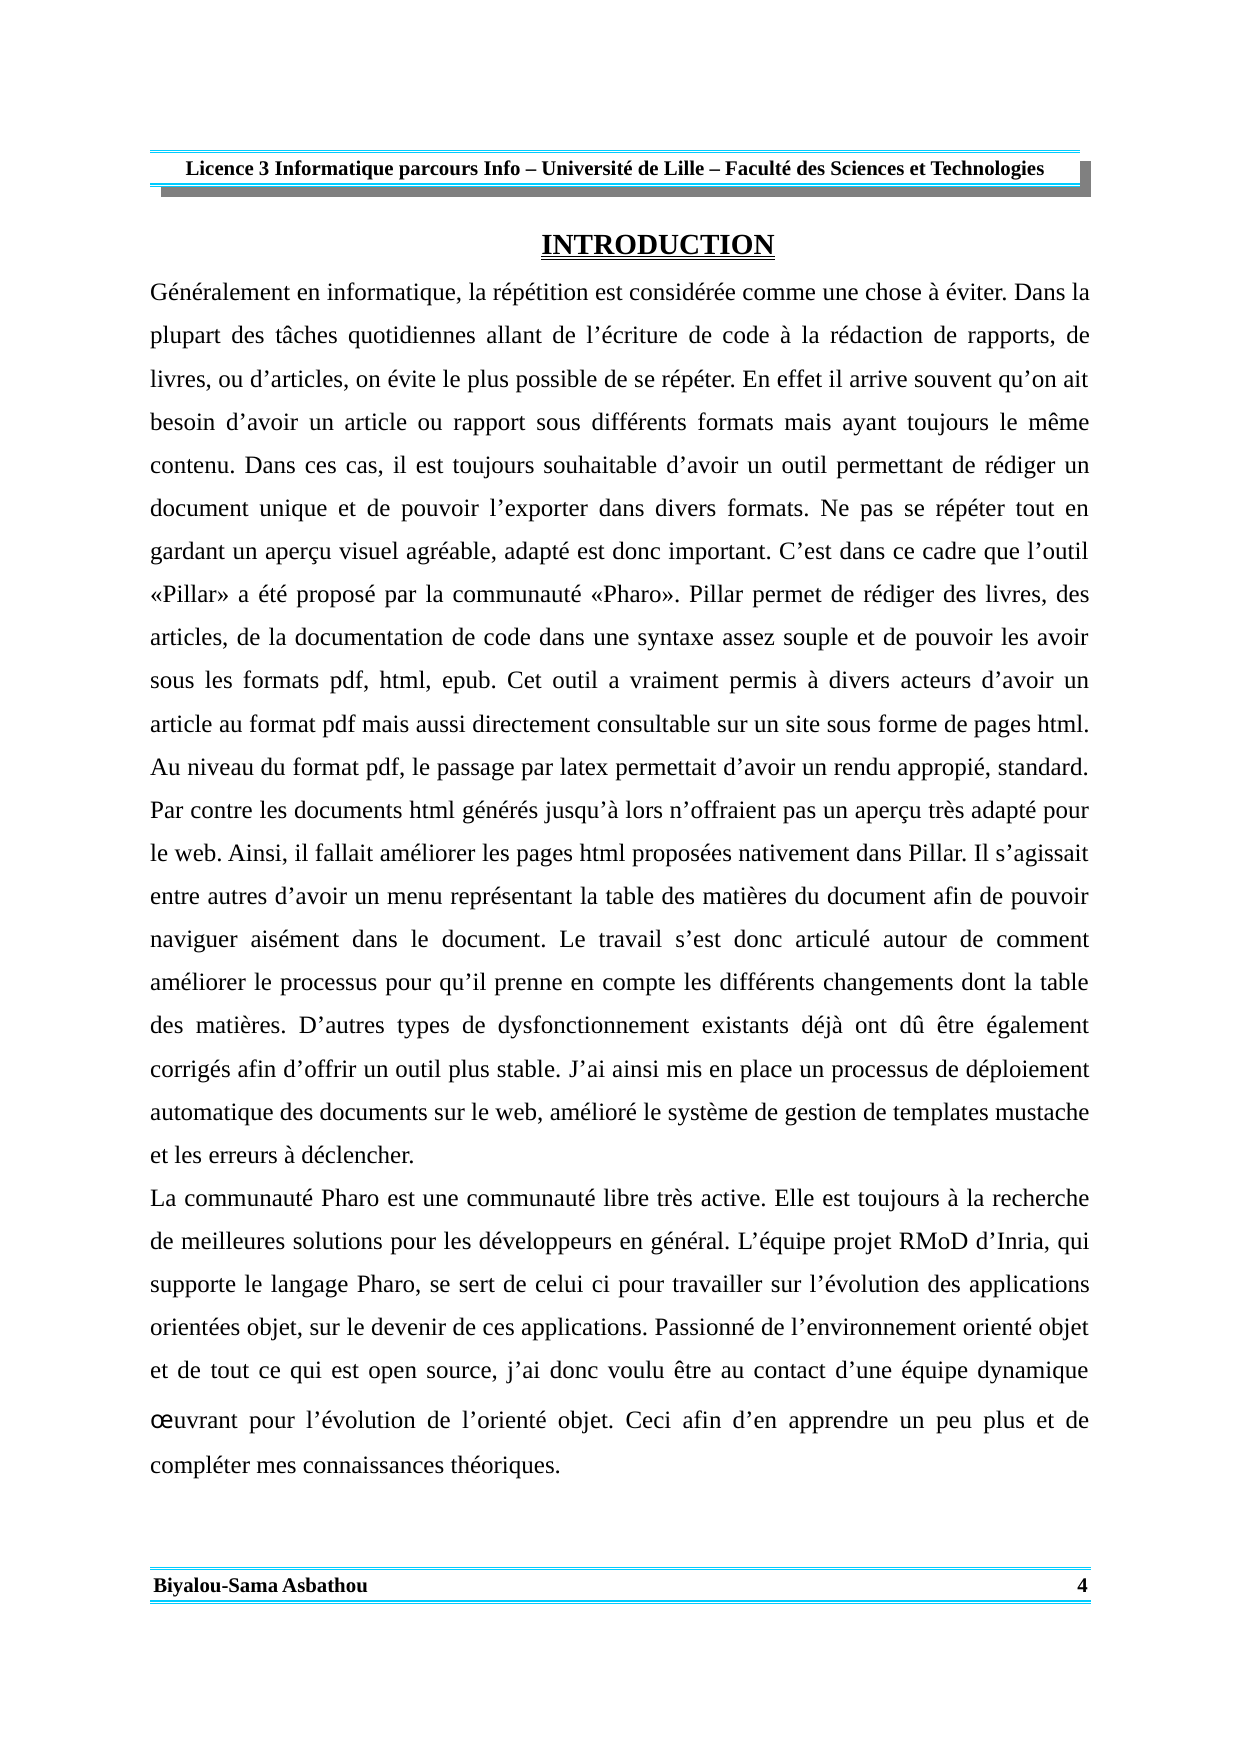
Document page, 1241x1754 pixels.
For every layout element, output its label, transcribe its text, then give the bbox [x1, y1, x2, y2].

text Généralement en informatique, la répétition est considérée comme une chose à éviter. Dans la plupart des tâches quotidiennes allant de l’écriture de code à la rédaction de rapports, de livres, ou d’articles, on évite le plus possible de se répéter. En effet il arrive souvent qu’on ait besoin d’avoir un article ou rapport sous différents formats mais ayant toujours le même contenu. Dans ces cas, il est toujours souhaitable d’avoir un outil permettant de rédiger un document unique et de pouvoir l’exporter dans divers formats. Ne pas se répéter tout en gardant un aperçu visuel agréable, adapté est donc important. C’est dans ce cadre que l’outil «Pillar» a été proposé par la communauté «Pharo». Pillar permet de rédiger des livres, des articles, de la documentation de code dans une syntaxe assez souple et de pouvoir les avoir sous les formats pdf, html, epub. Cet outil a vraiment permis à divers acteurs d’avoir un article au format pdf mais aussi directement consultable sur un site sous forme de pages html. Au niveau du format pdf, le passage par latex permettait d’avoir un rendu appropié, standard. Par contre les documents html générés jusqu’à lors n’offraient pas un aperçu très adapté pour le web. Ainsi, il fallait améliorer les pages html proposées nativement dans Pillar. Il s’agissait entre autres d’avoir un menu représentant la table des matières du document afin de pouvoir naviguer aisément dans le document. Le travail s’est donc articulé autour de comment améliorer le processus pour qu’il prenne en compte les différents changements dont la table des matières. D’autres types de dysfonctionnement existants déjà ont dû être également corrigés afin d’offrir un outil plus stable. J’ai ainsi mis en place un processus de déploiement automatique des documents sur le web, amélioré le système de gestion de templates mustache et les erreurs à déclencher. [150, 277, 1091, 1169]
list INTRODUCTION [187, 227, 1091, 261]
text La communauté Pharo est une communauté libre très active. Elle est toujours à la recherche de meilleures solutions pour les développeurs en général. L’équipe projet RMoD d’Inria, qui supporte le langage Pharo, se sert de celui ci pour travailler sur l’évolution des applications orientées objet, sur le devenir de ces applications. Passionné de l’environnement orienté objet et de tout ce qui est open source, j’ai donc voulu être au contact d’une équipe dynamique œuvrant pour l’évolution de l’orienté objet. Ceci afin d’en apprendre un peu plus et de compléter mes connaissances théoriques. [150, 1183, 1091, 1478]
